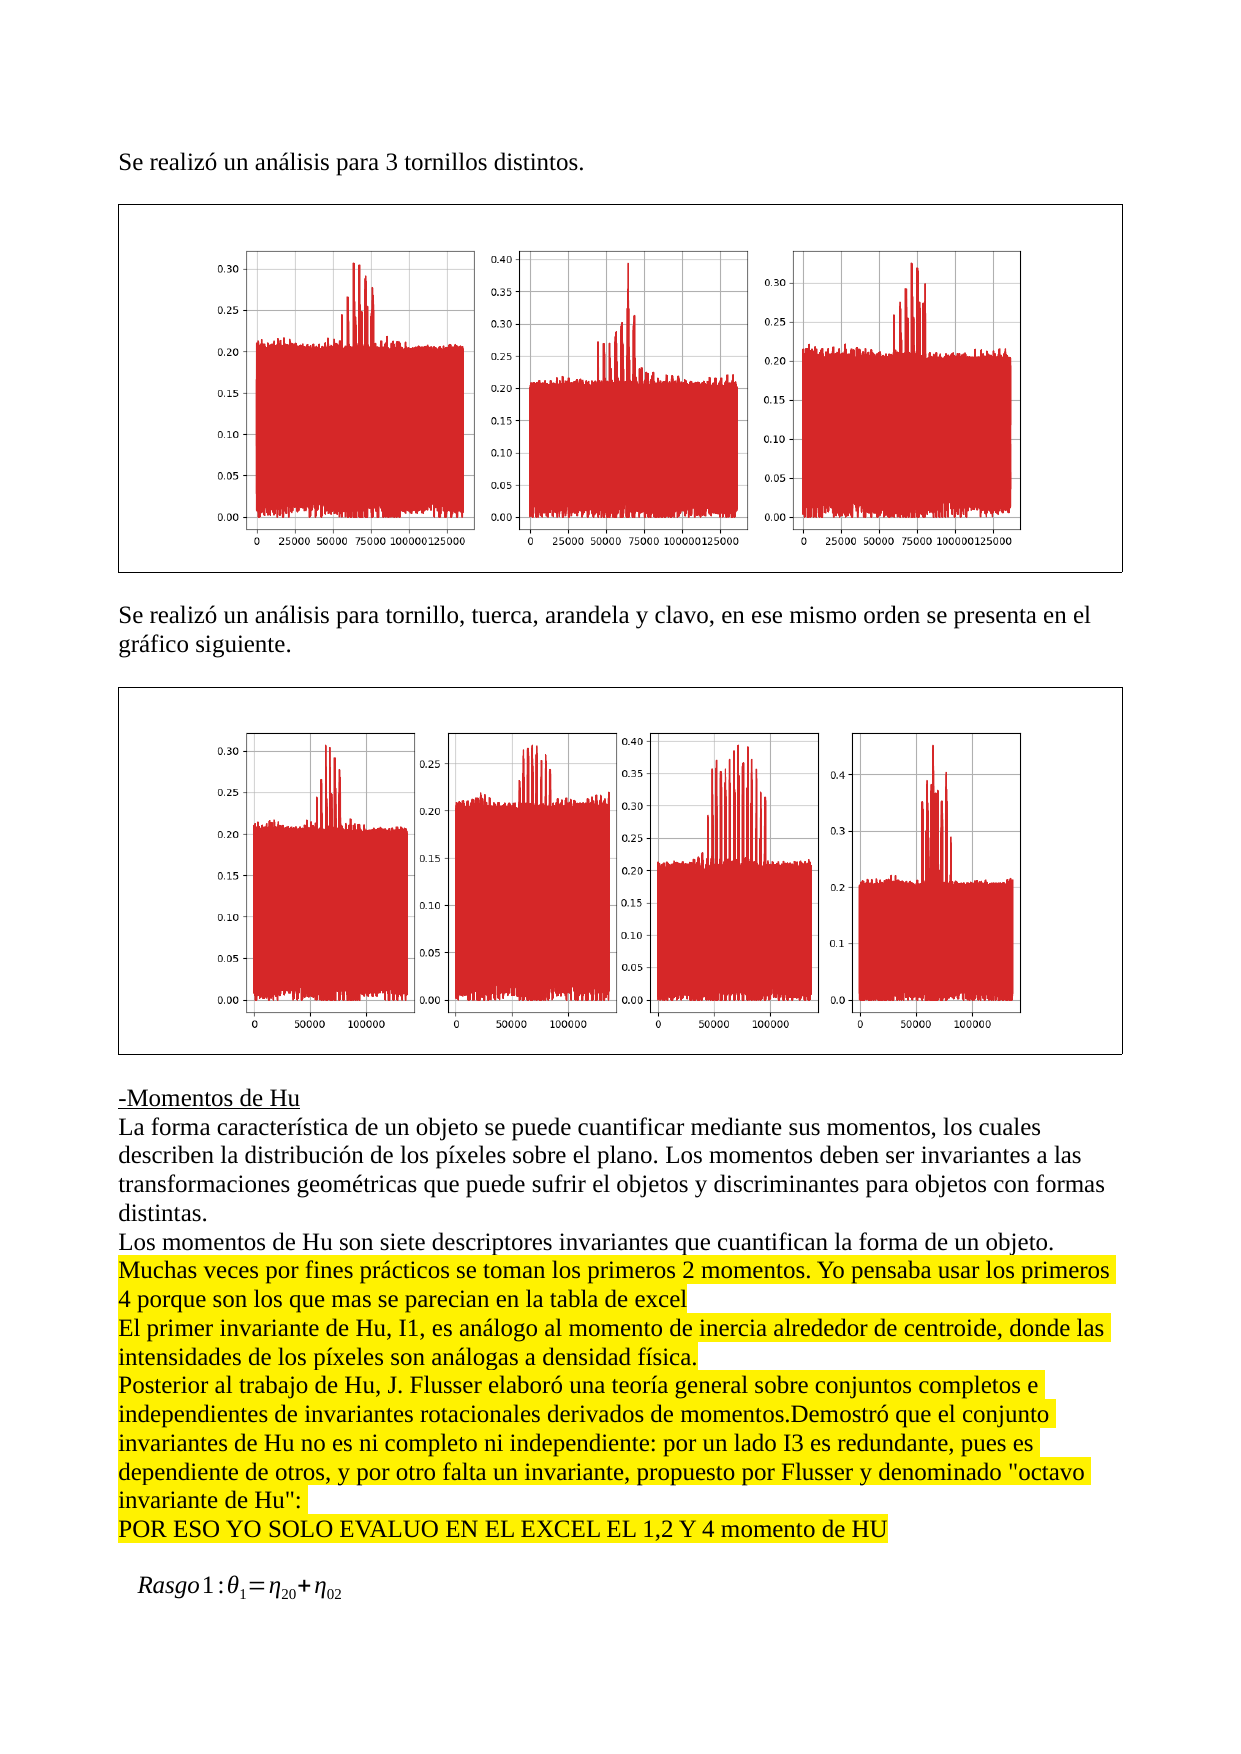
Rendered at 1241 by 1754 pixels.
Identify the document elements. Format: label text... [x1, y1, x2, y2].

text -Momentos de Hu [118, 1083, 1122, 1112]
text Los momentos de Hu son siete descriptores invariantes que cuantifican la forma de un objeto. Muchas veces por fines prácticos se toman los primeros 2 momentos. Yo pensaba usar los primeros 4 porque son los que mas se parecian en la tabla de excel [118, 1227, 1122, 1313]
picture [121, 689, 1119, 1052]
text Se realizó un análisis para tornillo, tuerca, arandela y clavo, en ese mismo orden se presenta en el gráfico siguiente. [118, 601, 1122, 658]
text El primer invariante de Hu, I1, es análogo al momento de inercia alrededor de centroide, donde las intensidades de los píxeles son análogas a densidad física. [118, 1313, 1122, 1370]
picture [121, 207, 1119, 569]
text Se realizó un análisis para 3 tornillos distintos. [118, 147, 1122, 176]
text POR ESO YO SOLO EVALUO EN EL EXCEL EL 1,2 Y 4 momento de HU [118, 1514, 1122, 1543]
text Posterior al trabajo de Hu, J. Flusser elaboró una teoría general sobre conjuntos completos e independientes de invariantes rotacionales derivados de momentos.Demostró que el conjunto invariantes de Hu no es ni completo ni independiente: por un lado I3 es redundante, pues es dependiente de otros, y por otro falta un invariante, propuesto por Flusser y denominado "octavo invariante de Hu": [118, 1370, 1122, 1514]
text La forma característica de un objeto se puede cuantificar mediante sus momentos, los cuales describen la distribución de los píxeles sobre el plano. Los momentos deben ser invariantes a las transformaciones geométricas que puede sufrir el objetos y discriminantes para objetos con formas distintas. [118, 1112, 1122, 1227]
